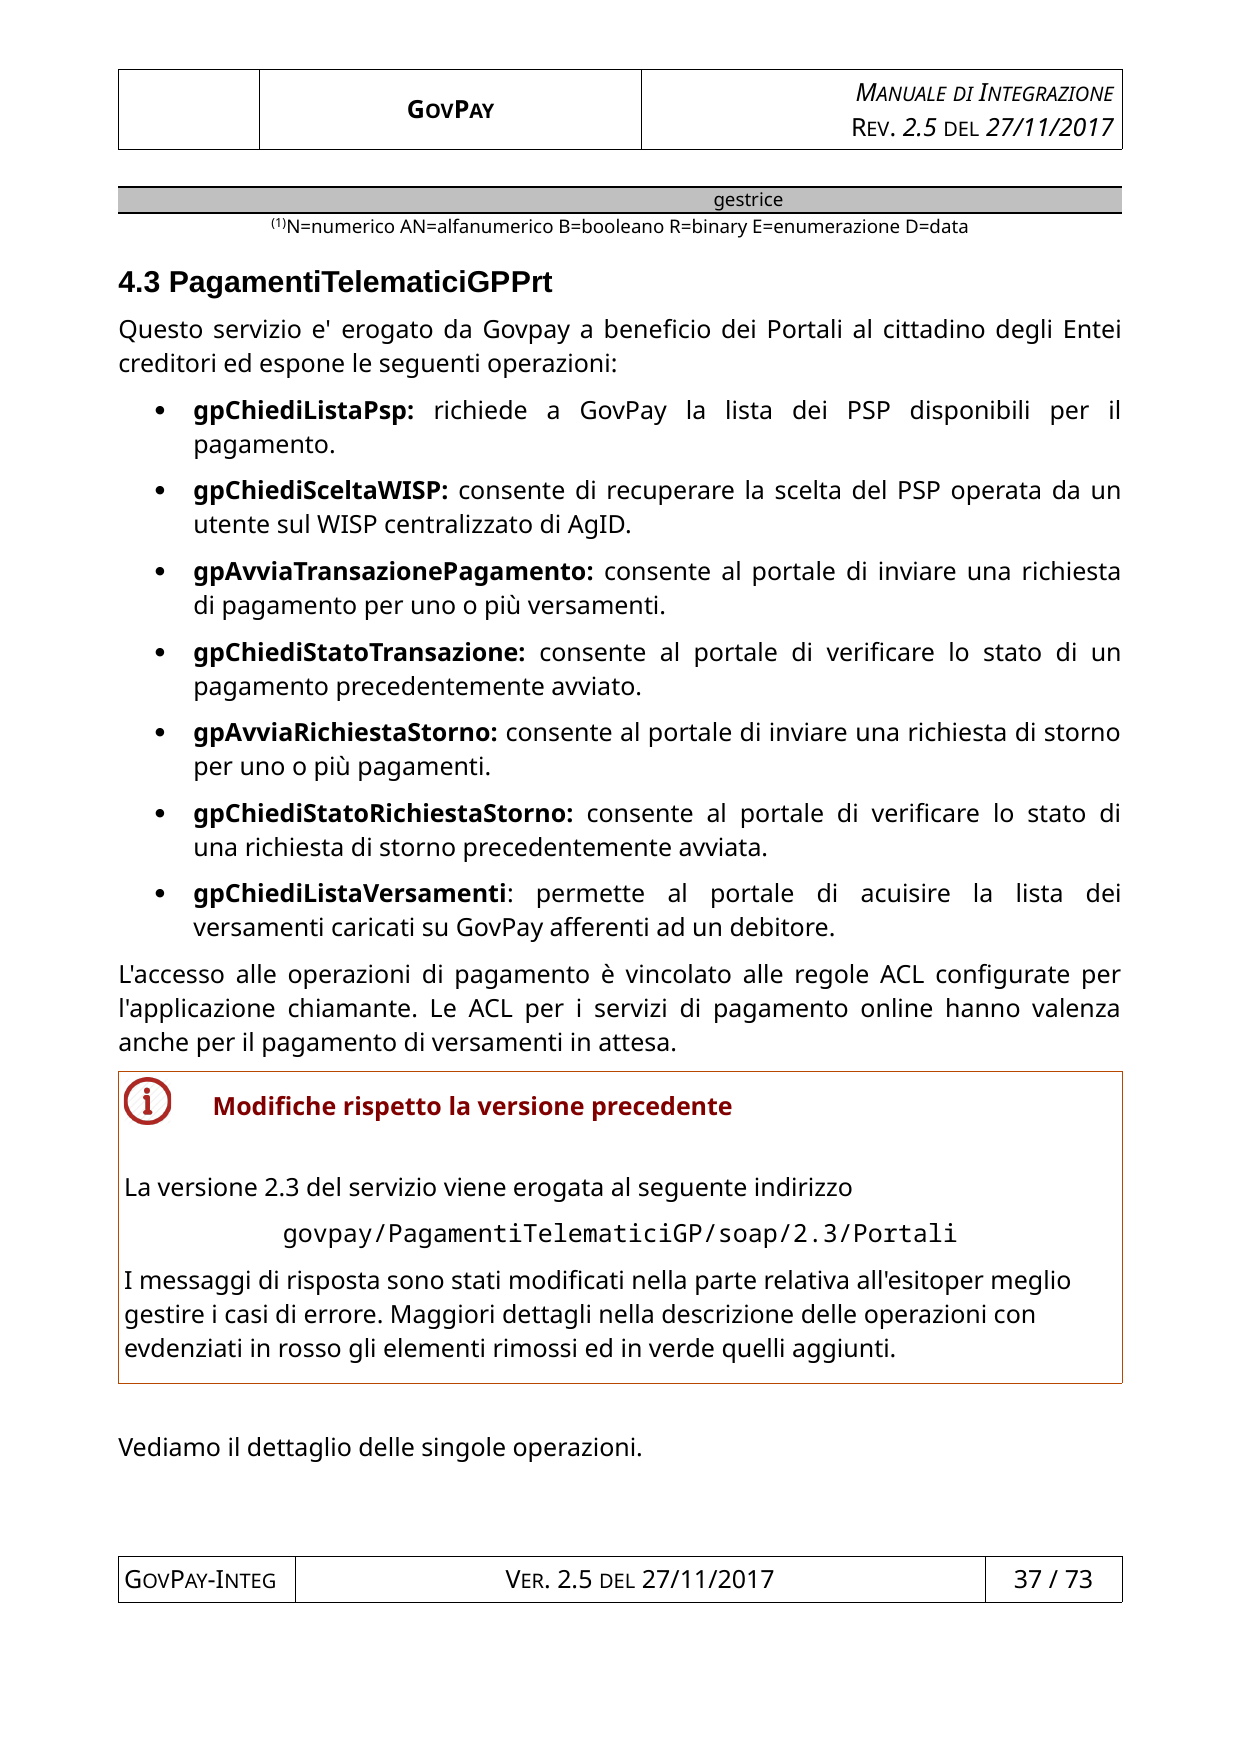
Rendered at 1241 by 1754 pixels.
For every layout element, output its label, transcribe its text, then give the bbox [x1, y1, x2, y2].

table_cell gestrice [702, 188, 1122, 212]
list gpChiediSceltaWISP: consente di recuperare la scelta del PSP operata da un utente sul WISP centralizzato di AgID. [156, 473, 1122, 541]
table_cell [118, 188, 458, 212]
table_header La versione 2.3 del servizio viene erogata al seguente indirizzo govpay/PagamentiTelematiciGP/soap/2.3/Portali I messaggi di risposta sono stati modificati nella parte relativa all'esitoper meglio gestire i casi di errore. Maggiori dettagli nella descrizione delle operazioni con evdenziati in rosso gli elementi rimossi ed in verde quelli aggiunti. [119, 1125, 1122, 1383]
table_header Modifiche rispetto la versione precedente [119, 1072, 1122, 1124]
list gpChiediListaVersamenti: permette al portale di acuisire la lista dei versamenti caricati su GovPay afferenti ad un debitore. [156, 876, 1122, 944]
table_cell [620, 188, 702, 212]
subtitle PagamentiTelematiciGPPrt [118, 264, 1122, 299]
table_cell [532, 188, 620, 212]
text L'accesso alle operazioni di pagamento è vincolato alle regole ACL configurate per l'applicazione chiamante. Le ACL per i servizi di pagamento online hanno valenza anche per il pagamento di versamenti in attesa. [118, 957, 1122, 1059]
table_cell [458, 188, 532, 212]
list gpAvviaTransazionePagamento: consente al portale di inviare una richiesta di pagamento per uno o più versamenti. [156, 553, 1122, 622]
list gpChiediStatoTransazione: consente al portale di verificare lo stato di un pagamento precedentemente avviato. [156, 634, 1122, 702]
picture [123, 1077, 172, 1125]
list gpChiediStatoRichiestaStorno: consente al portale di verificare lo stato di una richiesta di storno precedentemente avviata. [156, 795, 1122, 863]
text Vediamo il dettaglio delle singole operazioni. [118, 1430, 1122, 1464]
text (1)N=numerico AN=alfanumerico B=booleano R=binary E=enumerazione D=data [118, 214, 1122, 239]
text Questo servizio e' erogato da Govpay a beneficio dei Portali al cittadino degli Entei creditori ed espone le seguenti operazioni: [118, 312, 1122, 380]
list gpAvviaRichiestaStorno: consente al portale di inviare una richiesta di storno per uno o più pagamenti. [156, 715, 1122, 783]
list gpChiediListaPsp: richiede a GovPay la lista dei PSP disponibili per il pagamento. [156, 392, 1122, 460]
